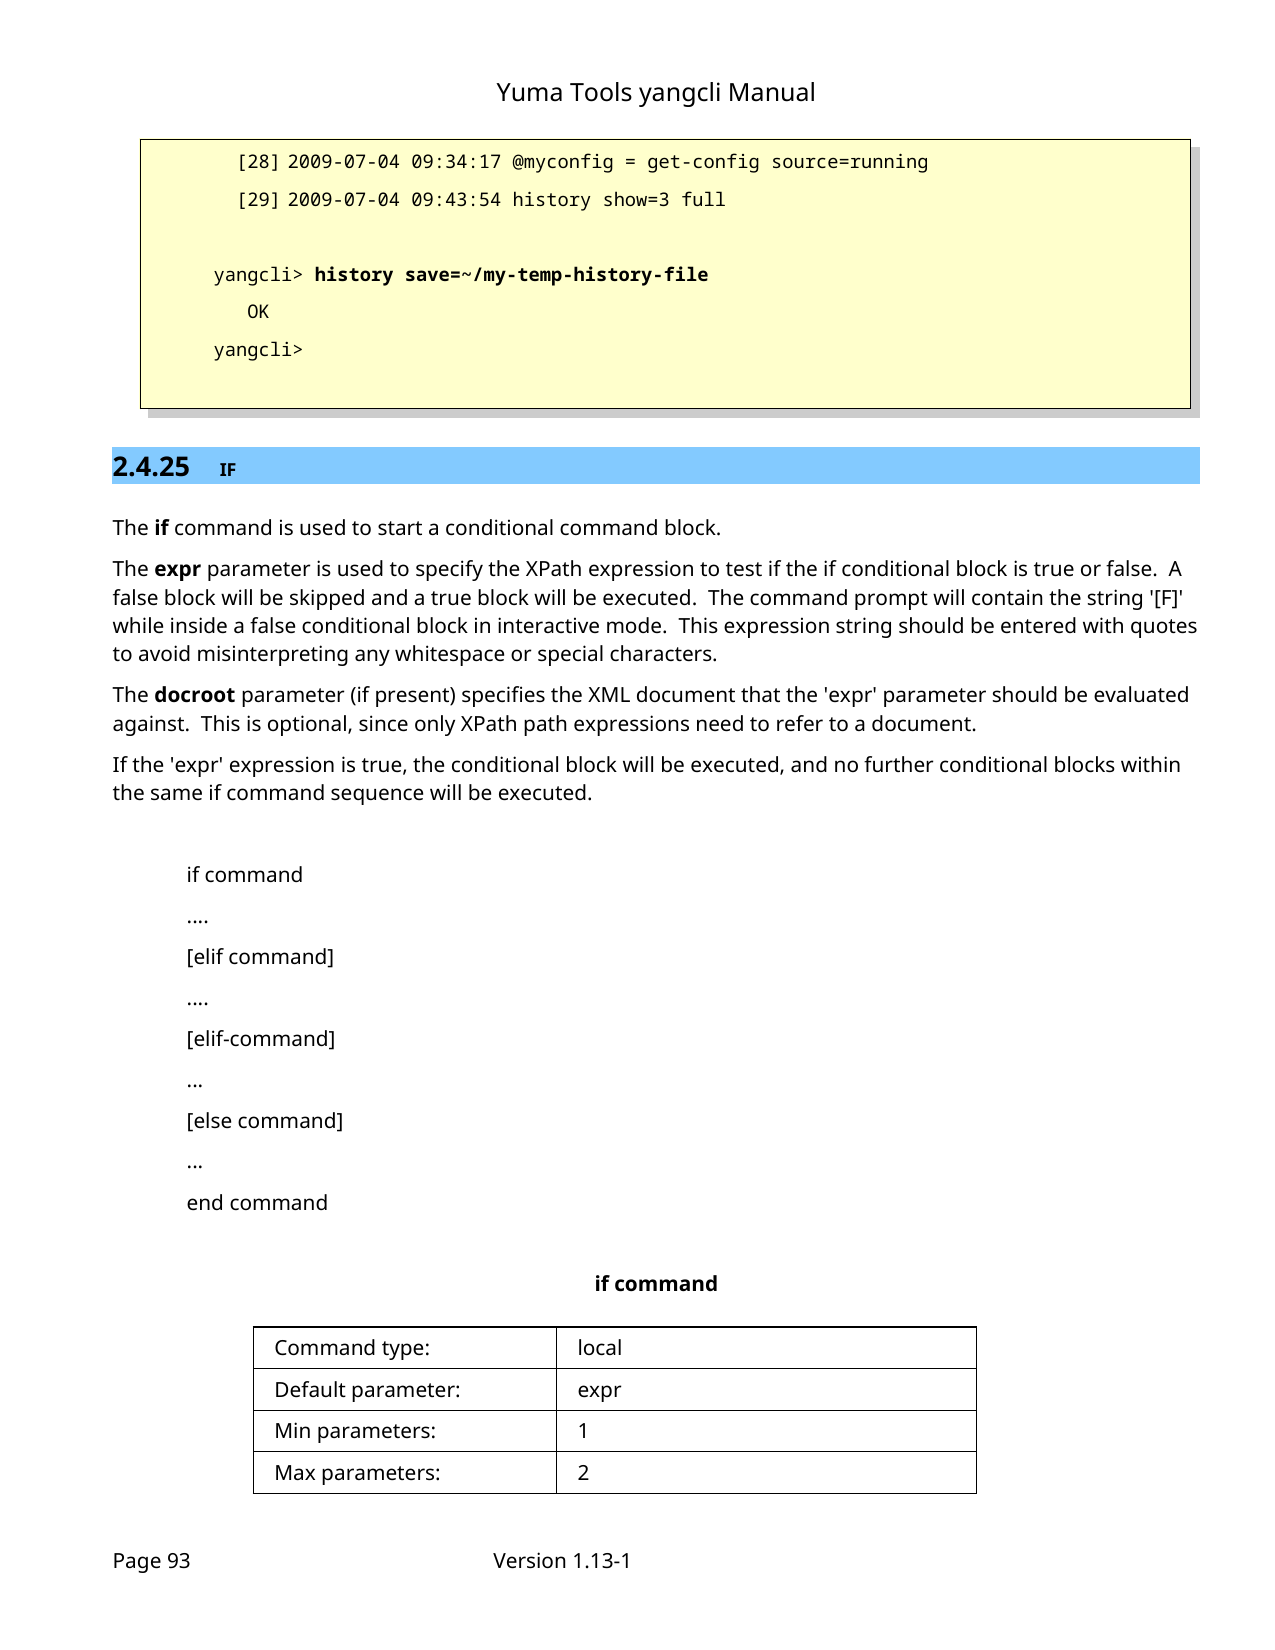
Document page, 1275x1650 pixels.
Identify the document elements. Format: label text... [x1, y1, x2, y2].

text [29] 2009-07-04 09:43:54 history show=3 full [141, 176, 1190, 212]
text The docroot parameter (if present) specifies the XML document that the 'expr' parameter should be evaluated against. This is optional, since only XPath path expressions need to refer to a document. [112, 680, 1200, 737]
text If the 'expr' expression is true, the conditional block will be executed, and no further conditional blocks within the same if command sequence will be executed. [112, 750, 1200, 807]
table_cell 1 [557, 1411, 976, 1451]
subtitle if [112, 447, 1200, 484]
table_cell Default parameter: [254, 1369, 556, 1409]
text yangcli> history save=~/my-temp-history-file [141, 251, 1190, 287]
subtitle if command [127, 1269, 1185, 1298]
table_cell Min parameters: [254, 1411, 556, 1451]
text .... [112, 901, 1200, 929]
text [else command] [112, 1106, 1200, 1134]
text if command [112, 860, 1200, 888]
text ... [112, 1147, 1200, 1175]
text [28] 2009-07-04 09:34:17 @myconfig = get-config source=running [141, 140, 1190, 174]
table_cell Max parameters: [254, 1452, 556, 1493]
text The if command is used to start a conditional command block. [112, 513, 1200, 542]
text .... [112, 983, 1200, 1011]
text end command [112, 1188, 1200, 1216]
text OK [141, 288, 1190, 324]
text The expr parameter is used to specify the XPath expression to test if the if conditional block is true or false. A false block will be skipped and a true block will be executed. The command prompt will contain the string '[F]' while inside a false conditional block in interactive mode. This expression string should be entered with quotes to avoid misinterpreting any whitespace or special characters. [112, 554, 1200, 668]
table_header Command type: [254, 1328, 556, 1368]
text [elif-command] [112, 1024, 1200, 1052]
table_header local [557, 1328, 976, 1368]
text ... [112, 1065, 1200, 1093]
text [elif command] [112, 942, 1200, 970]
table_cell 2 [557, 1452, 976, 1493]
table_cell expr [557, 1369, 976, 1409]
text yangcli> [141, 326, 1190, 362]
